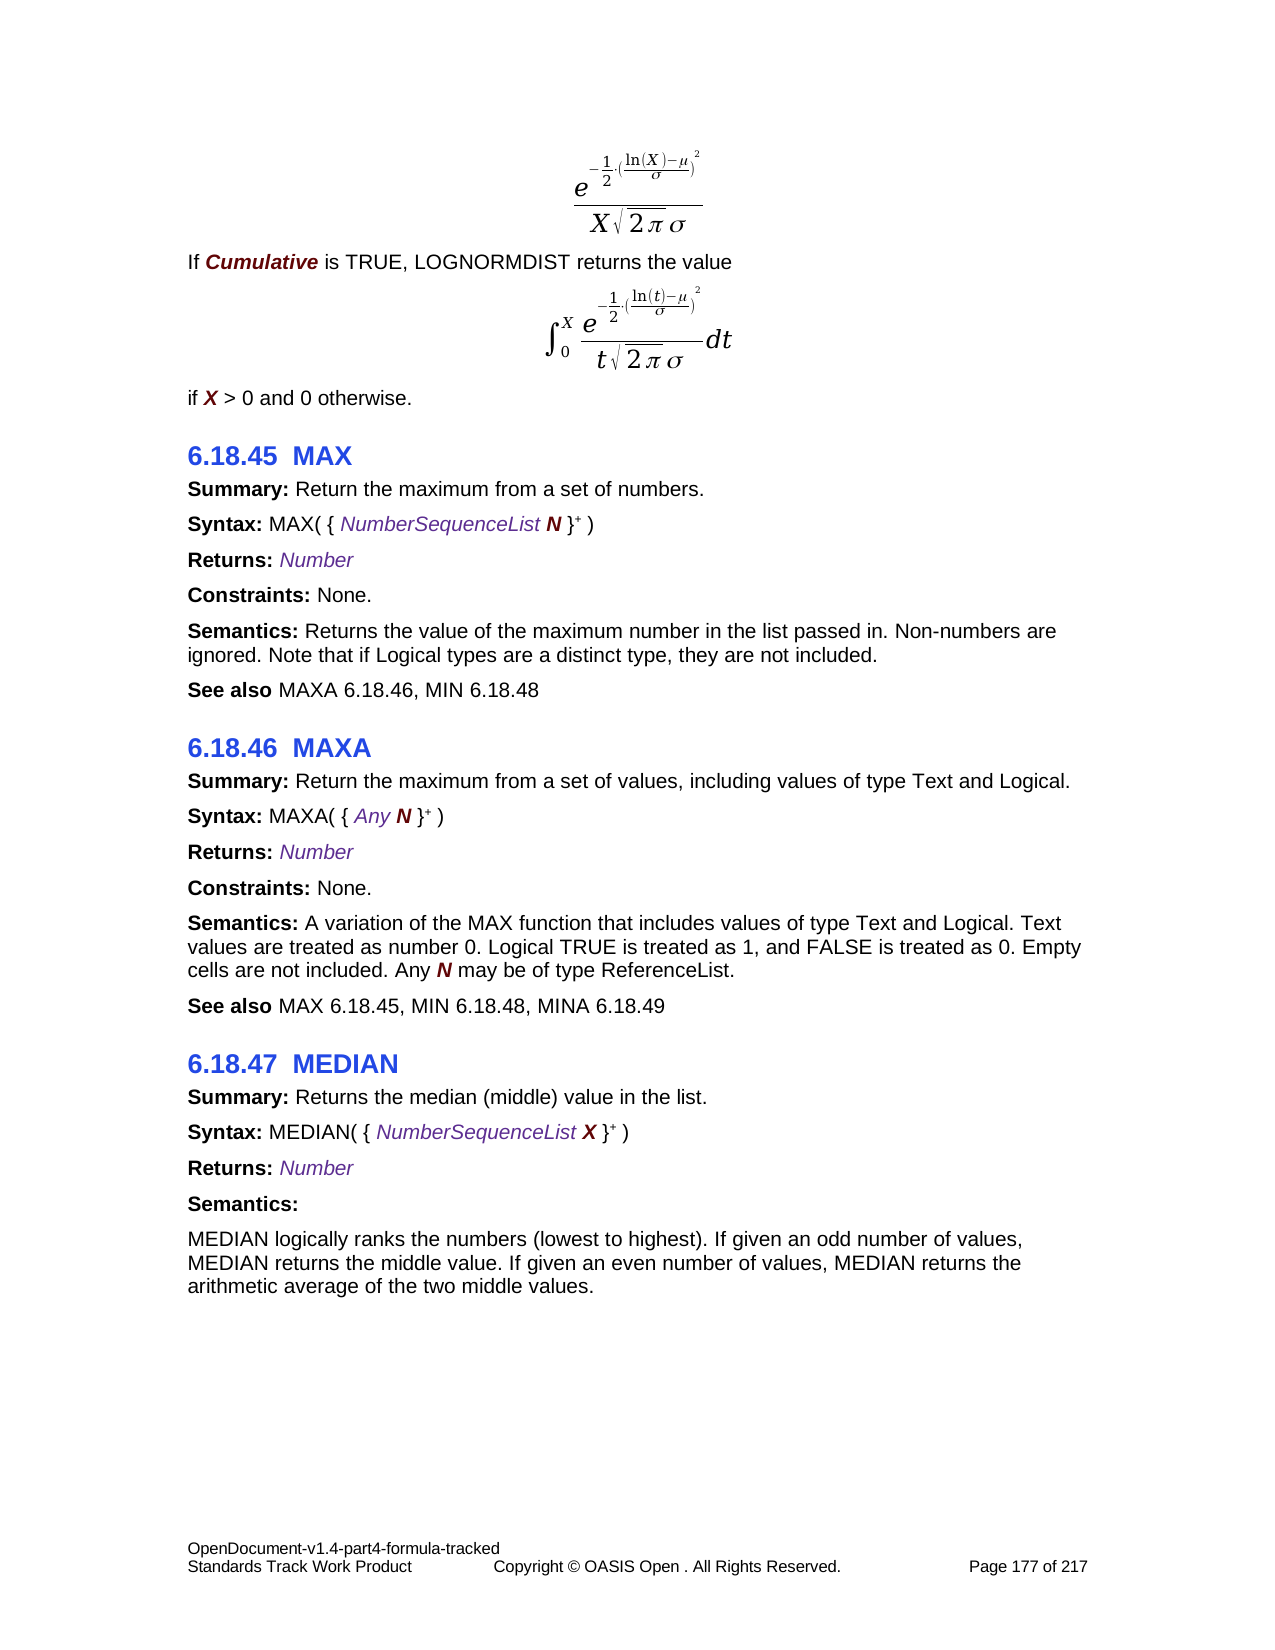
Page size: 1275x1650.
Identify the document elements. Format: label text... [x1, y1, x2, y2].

text MEDIAN logically ranks the numbers (lowest to highest). If given an odd number of values, MEDIAN returns the middle value. If given an even number of values, MEDIAN returns the arithmetic average of the two middle values. [187, 1228, 1088, 1298]
text Semantics: A variation of the MAX function that includes values of type Text and Logical. Text values are treated as number 0. Logical TRUE is treated as 1, and FALSE is treated as 0. Empty cells are not included. Any N may be of type ReferenceList. [187, 912, 1088, 982]
text See also MAXA 6.18.46, MIN 6.18.48 [187, 679, 1088, 702]
text Summary: Return the maximum from a set of values, including values of type Text and Logical. [187, 769, 1088, 793]
text Returns: Number [187, 1156, 1088, 1180]
text Constraints: None. [187, 584, 1088, 607]
text Summary: Return the maximum from a set of numbers. [187, 477, 1088, 501]
text See also MAX 6.18.45, MIN 6.18.48, MINA 6.18.49 [187, 994, 1088, 1018]
subtitle MAXA [187, 733, 1088, 763]
subtitle MAX [187, 441, 1088, 471]
text if X > 0 and 0 otherwise. [187, 386, 1088, 410]
text Semantics: [187, 1192, 1088, 1216]
text Syntax: MEDIAN( { NumberSequenceList X }+ ) [187, 1121, 1088, 1144]
text If Cumulative is TRUE, LOGNORMDIST returns the value [187, 250, 1088, 274]
subtitle MEDIAN [187, 1049, 1088, 1079]
text Constraints: None. [187, 876, 1088, 900]
text Summary: Returns the median (middle) value in the list. [187, 1085, 1088, 1109]
text Syntax: MAXA( { Any N }+ ) [187, 805, 1088, 828]
text Returns: Number [187, 841, 1088, 864]
text Syntax: MAX( { NumberSequenceList N }+ ) [187, 513, 1088, 536]
text Semantics: Returns the value of the maximum number in the list passed in. Non-numbers are ignored. Note that if Logical types are a distinct type, they are not included. [187, 619, 1088, 667]
text Returns: Number [187, 548, 1088, 572]
